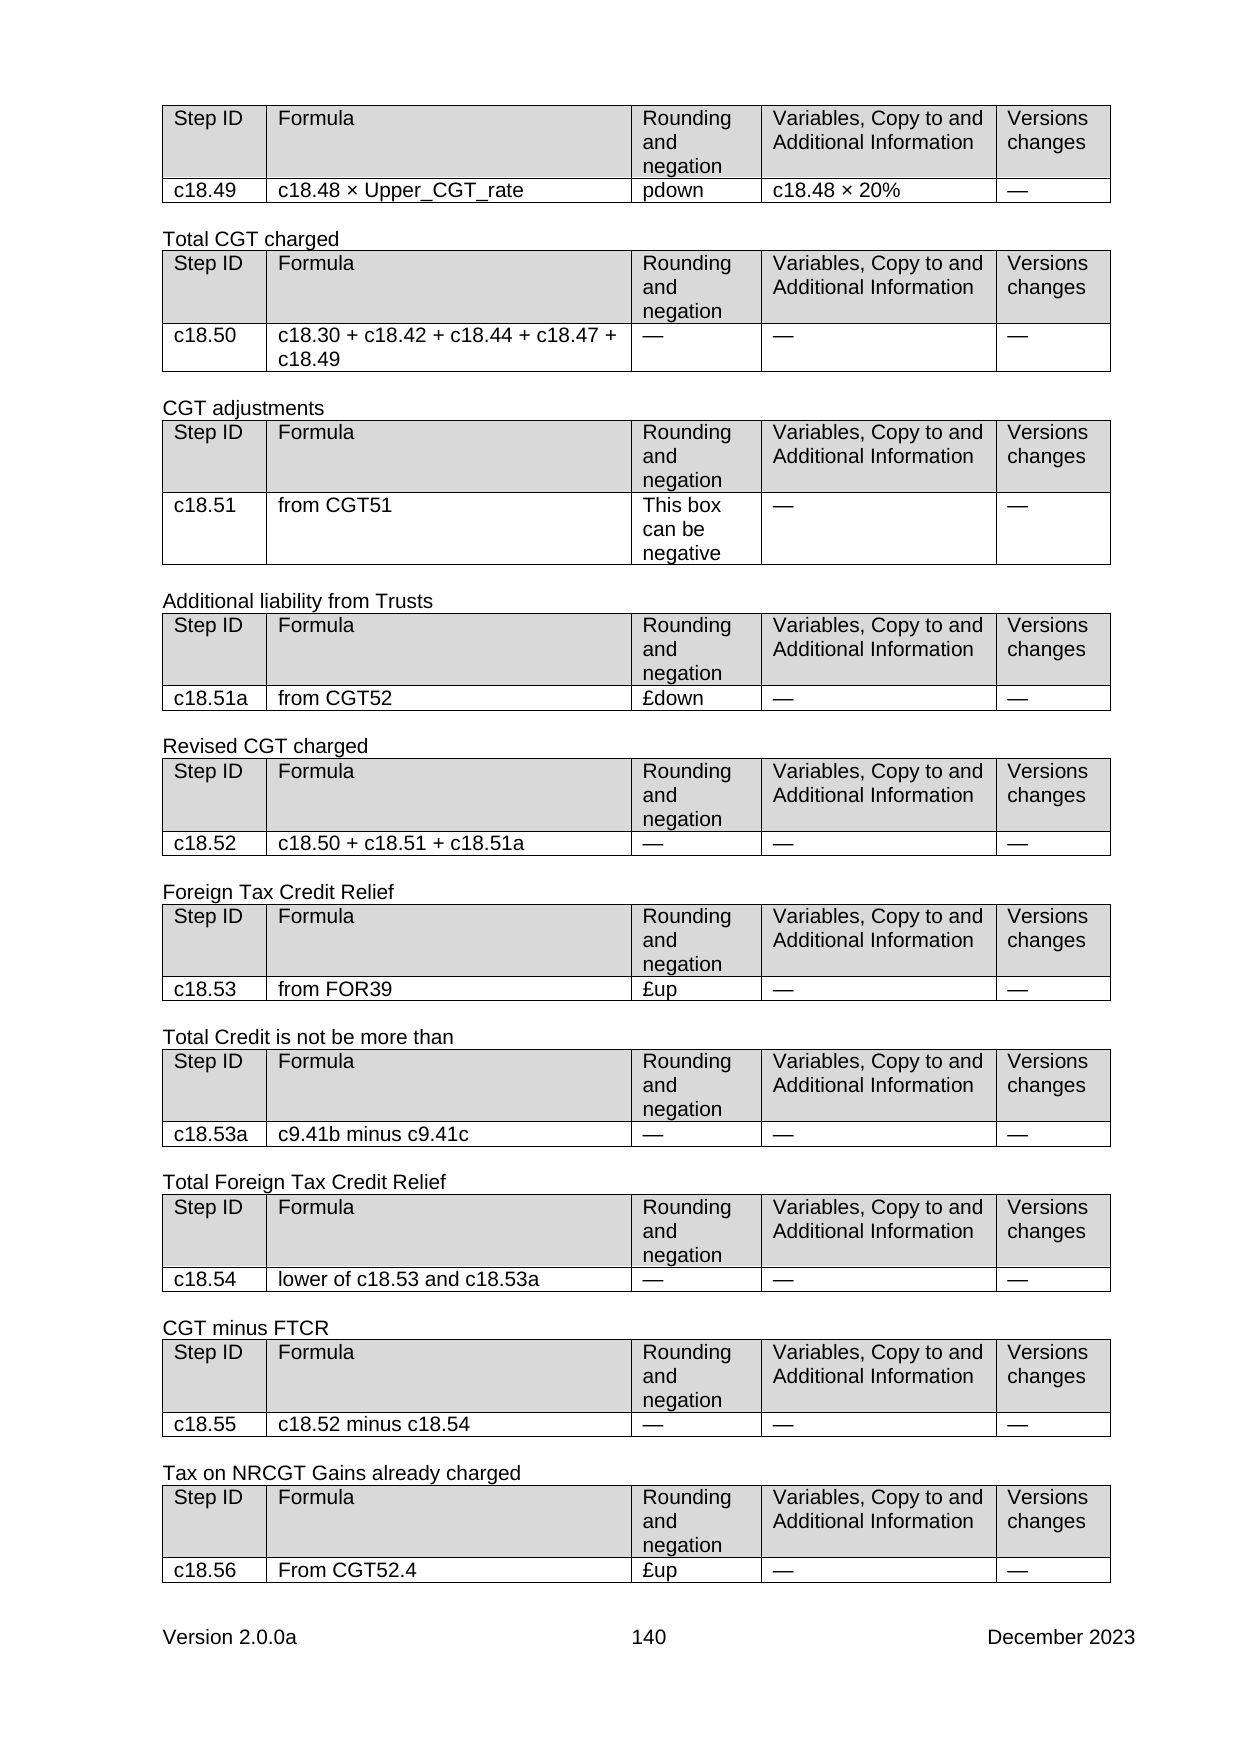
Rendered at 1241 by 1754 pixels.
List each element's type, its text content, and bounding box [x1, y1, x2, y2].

table_cell c18.51a [163, 686, 266, 710]
text Total Foreign Tax Credit Relief [162, 1170, 1135, 1194]
table_cell c18.30 + c18.42 + c18.44 + c18.47 + c18.49 [267, 324, 631, 371]
table_cell — [632, 324, 761, 371]
table_header Variables, Copy to and Additional Information [762, 1195, 996, 1266]
table_cell — [997, 1122, 1110, 1146]
table_cell — [762, 1413, 996, 1436]
table_cell — [997, 493, 1110, 564]
table_header Variables, Copy to and Additional Information [762, 106, 996, 177]
table_cell c18.49 [163, 179, 266, 202]
table_header Versions changes [997, 421, 1110, 492]
table_cell c18.56 [163, 1558, 266, 1582]
table_cell — [762, 1558, 996, 1582]
table_cell c18.48 × Upper_CGT_rate [267, 179, 631, 202]
table_header Step ID [163, 905, 266, 976]
table_header Formula [267, 1050, 631, 1121]
table_cell c18.53a [163, 1122, 266, 1146]
table_cell — [762, 832, 996, 855]
table_cell This box can be negative [632, 493, 761, 564]
table_header Step ID [163, 1195, 266, 1266]
text Revised CGT charged [162, 734, 1135, 758]
table_header Versions changes [997, 1195, 1110, 1266]
table_header Formula [267, 421, 631, 492]
table_header Rounding and negation [632, 759, 761, 831]
table_header Rounding and negation [632, 614, 761, 685]
text Total Credit is not be more than [162, 1025, 1135, 1049]
table_cell c18.50 + c18.51 + c18.51a [267, 832, 631, 855]
table_header Variables, Copy to and Additional Information [762, 1340, 996, 1412]
table_header Variables, Copy to and Additional Information [762, 614, 996, 685]
text Tax on NRCGT Gains already charged [162, 1461, 1135, 1485]
table_header Formula [267, 106, 631, 177]
table_header Variables, Copy to and Additional Information [762, 251, 996, 323]
table_header Formula [267, 1486, 631, 1557]
table_cell lower of c18.53 and c18.53a [267, 1268, 631, 1291]
table_cell — [762, 977, 996, 1000]
table_header Variables, Copy to and Additional Information [762, 1050, 996, 1121]
table_cell c18.48 × 20% [762, 179, 996, 202]
table_cell c18.50 [163, 324, 266, 371]
table_cell c18.55 [163, 1413, 266, 1436]
table_header Versions changes [997, 251, 1110, 323]
table_cell c9.41b minus c9.41c [267, 1122, 631, 1146]
table_header Versions changes [997, 614, 1110, 685]
table_header Variables, Copy to and Additional Information [762, 905, 996, 976]
table_cell — [762, 1268, 996, 1291]
table_header Step ID [163, 421, 266, 492]
table_cell — [997, 324, 1110, 371]
table_cell — [632, 1122, 761, 1146]
table_header Rounding and negation [632, 1195, 761, 1266]
table_header Formula [267, 251, 631, 323]
table_header Step ID [163, 1486, 266, 1557]
table_header Formula [267, 759, 631, 831]
table_cell — [762, 493, 996, 564]
table_cell — [997, 977, 1110, 1000]
table_cell from CGT52 [267, 686, 631, 710]
text Total CGT charged [162, 226, 1135, 250]
table_header Formula [267, 1195, 631, 1266]
table_cell From CGT52.4 [267, 1558, 631, 1582]
text Additional liability from Trusts [162, 589, 1135, 613]
table_cell — [997, 179, 1110, 202]
table_header Versions changes [997, 759, 1110, 831]
table_header Rounding and negation [632, 106, 761, 177]
table_header Step ID [163, 251, 266, 323]
table_header Versions changes [997, 1486, 1110, 1557]
table_header Formula [267, 905, 631, 976]
table_header Rounding and negation [632, 905, 761, 976]
table_cell £up [632, 1558, 761, 1582]
table_header Variables, Copy to and Additional Information [762, 759, 996, 831]
table_header Versions changes [997, 905, 1110, 976]
table_cell — [632, 1268, 761, 1291]
text Foreign Tax Credit Relief [162, 879, 1135, 903]
table_cell c18.54 [163, 1268, 266, 1291]
table_header Step ID [163, 759, 266, 831]
table_cell — [997, 1268, 1110, 1291]
table_cell — [762, 1122, 996, 1146]
table_cell from FOR39 [267, 977, 631, 1000]
table_header Formula [267, 1340, 631, 1412]
table_header Rounding and negation [632, 421, 761, 492]
table_header Rounding and negation [632, 1050, 761, 1121]
table_cell — [997, 1413, 1110, 1436]
table_cell — [997, 1558, 1110, 1582]
table_cell — [632, 1413, 761, 1436]
text CGT minus FTCR [162, 1315, 1135, 1339]
table_header Rounding and negation [632, 251, 761, 323]
table_header Formula [267, 614, 631, 685]
table_header Variables, Copy to and Additional Information [762, 1486, 996, 1557]
table_header Rounding and negation [632, 1340, 761, 1412]
table_cell — [632, 832, 761, 855]
table_cell from CGT51 [267, 493, 631, 564]
table_header Step ID [163, 106, 266, 177]
text CGT adjustments [162, 396, 1135, 419]
table_cell — [997, 686, 1110, 710]
table_header Step ID [163, 614, 266, 685]
table_cell — [762, 686, 996, 710]
table_cell — [997, 832, 1110, 855]
table_header Step ID [163, 1050, 266, 1121]
table_cell c18.52 [163, 832, 266, 855]
table_header Step ID [163, 1340, 266, 1412]
table_cell c18.53 [163, 977, 266, 1000]
table_header Rounding and negation [632, 1486, 761, 1557]
table_cell — [762, 324, 996, 371]
table_header Versions changes [997, 106, 1110, 177]
table_header Variables, Copy to and Additional Information [762, 421, 996, 492]
table_cell pdown [632, 179, 761, 202]
table_cell c18.52 minus c18.54 [267, 1413, 631, 1436]
table_header Versions changes [997, 1340, 1110, 1412]
table_cell £down [632, 686, 761, 710]
table_header Versions changes [997, 1050, 1110, 1121]
table_cell £up [632, 977, 761, 1000]
table_cell c18.51 [163, 493, 266, 564]
